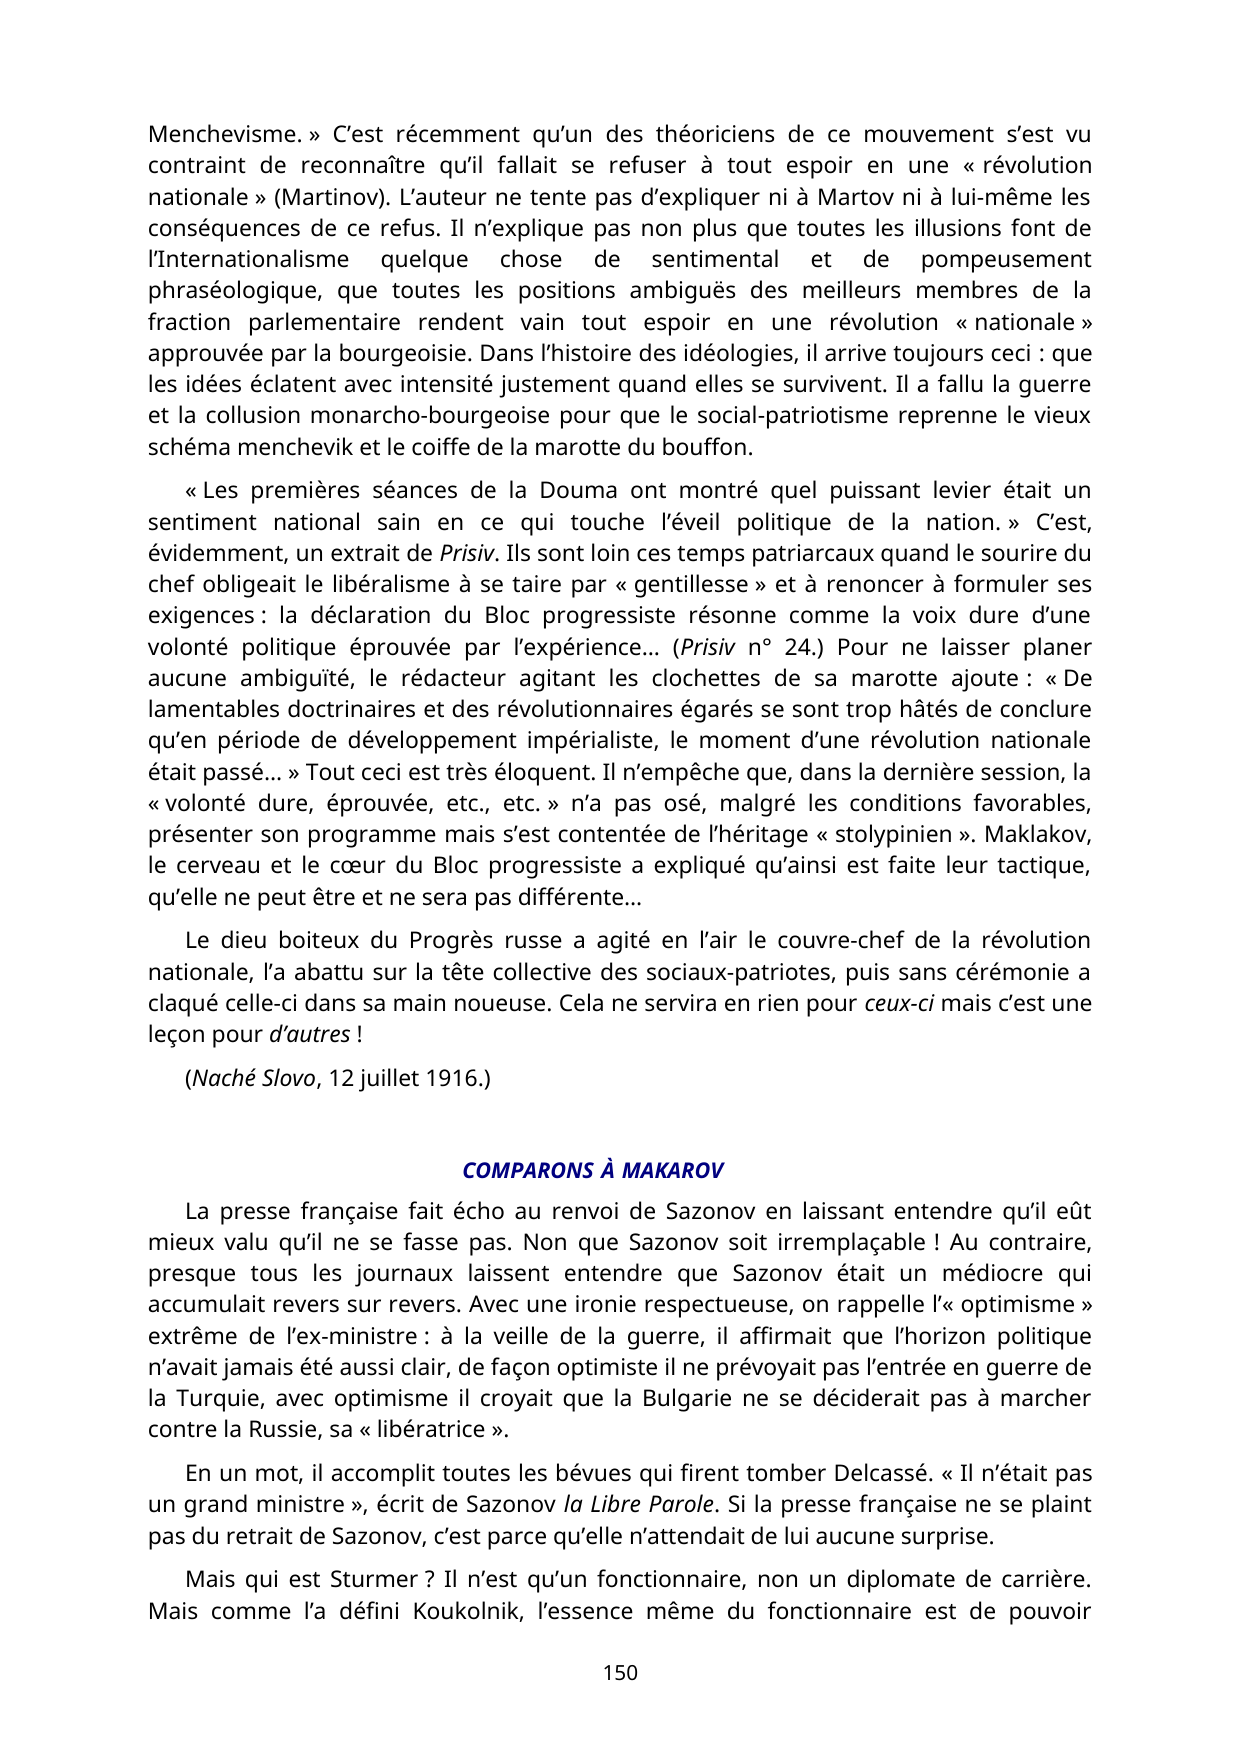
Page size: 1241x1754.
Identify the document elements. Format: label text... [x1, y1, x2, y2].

text « Les premières séances de la Douma ont montré quel puissant levier était un sentiment national sain en ce qui touche l’éveil politique de la nation. » C’est, évidemment, un extrait de Prisiv. Ils sont loin ces temps patriarcaux quand le sourire du chef obligeait le libéralisme à se taire par « gentillesse » et à renoncer à formuler ses exigences : la déclaration du Bloc progressiste résonne comme la voix dure d’une volonté politique éprouvée par l’expérience… (Prisiv n° 24.) Pour ne laisser planer aucune ambiguïté, le rédacteur agitant les clochettes de sa marotte ajoute : « De lamentables doctrinaires et des révolutionnaires égarés se sont trop hâtés de conclure qu’en période de développement impérialiste, le moment d’une révolution nationale était passé… » Tout ceci est très éloquent. Il n’empêche que, dans la dernière session, la « volonté dure, éprouvée, etc., etc. » n’a pas osé, malgré les conditions favorables, présenter son programme mais s’est contentée de l’héritage « stolypinien ». Maklakov, le cerveau et le cœur du Bloc progressiste a expliqué qu’ainsi est faite leur tactique, qu’elle ne peut être et ne sera pas différente… [148, 474, 1093, 912]
text Mais qui est Sturmer ? Il n’est qu’un fonctionnaire, non un diplomate de carrière. Mais comme l’a défini Koukolnik, l’essence même du fonctionnaire est de pouvoir [148, 1563, 1093, 1626]
text La presse française fait écho au renvoi de Sazonov en laissant entendre qu’il eût mieux valu qu’il ne se fasse pas. Non que Sazonov soit irremplaçable ! Au contraire, presque tous les journaux laissent entendre que Sazonov était un médiocre qui accumulait revers sur revers. Avec une ironie respectueuse, on rappelle l’« optimisme » extrême de l’ex-ministre : à la veille de la guerre, il affirmait que l’horizon politique n’avait jamais été aussi clair, de façon optimiste il ne prévoyait pas l’entrée en guerre de la Turquie, avec optimisme il croyait que la Bulgarie ne se déciderait pas à marcher contre la Russie, sa « libératrice ». [148, 1194, 1093, 1444]
text comparons à makarov [96, 1149, 1093, 1186]
text Menchevisme. » C’est récemment qu’un des théoriciens de ce mouvement s’est vu contraint de reconnaître qu’il fallait se refuser à tout espoir en une « révolution nationale » (Martinov). L’auteur ne tente pas d’expliquer ni à Martov ni à lui-même les conséquences de ce refus. Il n’explique pas non plus que toutes les illusions font de l’Internationalisme quelque chose de sentimental et de pompeusement phraséologique, que toutes les positions ambiguës des meilleurs membres de la fraction parlementaire rendent vain tout espoir en une révolution « nationale » approuvée par la bourgeoisie. Dans l’histoire des idéologies, il arrive toujours ceci : que les idées éclatent avec intensité justement quand elles se survivent. Il a fallu la guerre et la collusion monarcho-bourgeoise pour que le social-patriotisme reprenne le vieux schéma menchevik et le coiffe de la marotte du bouffon. [148, 118, 1093, 462]
text Le dieu boiteux du Progrès russe a agité en l’air le couvre-chef de la révolution nationale, l’a abattu sur la tête collective des sociaux-patriotes, puis sans cérémonie a claqué celle-ci dans sa main noueuse. Cela ne servira en rien pour ceux-ci mais c’est une leçon pour d’autres ! [148, 924, 1093, 1049]
text (Naché Slovo, 12 juillet 1916.) [148, 1062, 1093, 1093]
text En un mot, il accomplit toutes les bévues qui firent tomber Delcassé. « Il n’était pas un grand ministre », écrit de Sazonov la Libre Parole. Si la presse française ne se plaint pas du retrait de Sazonov, c’est parce qu’elle n’attendait de lui aucune surprise. [148, 1457, 1093, 1551]
